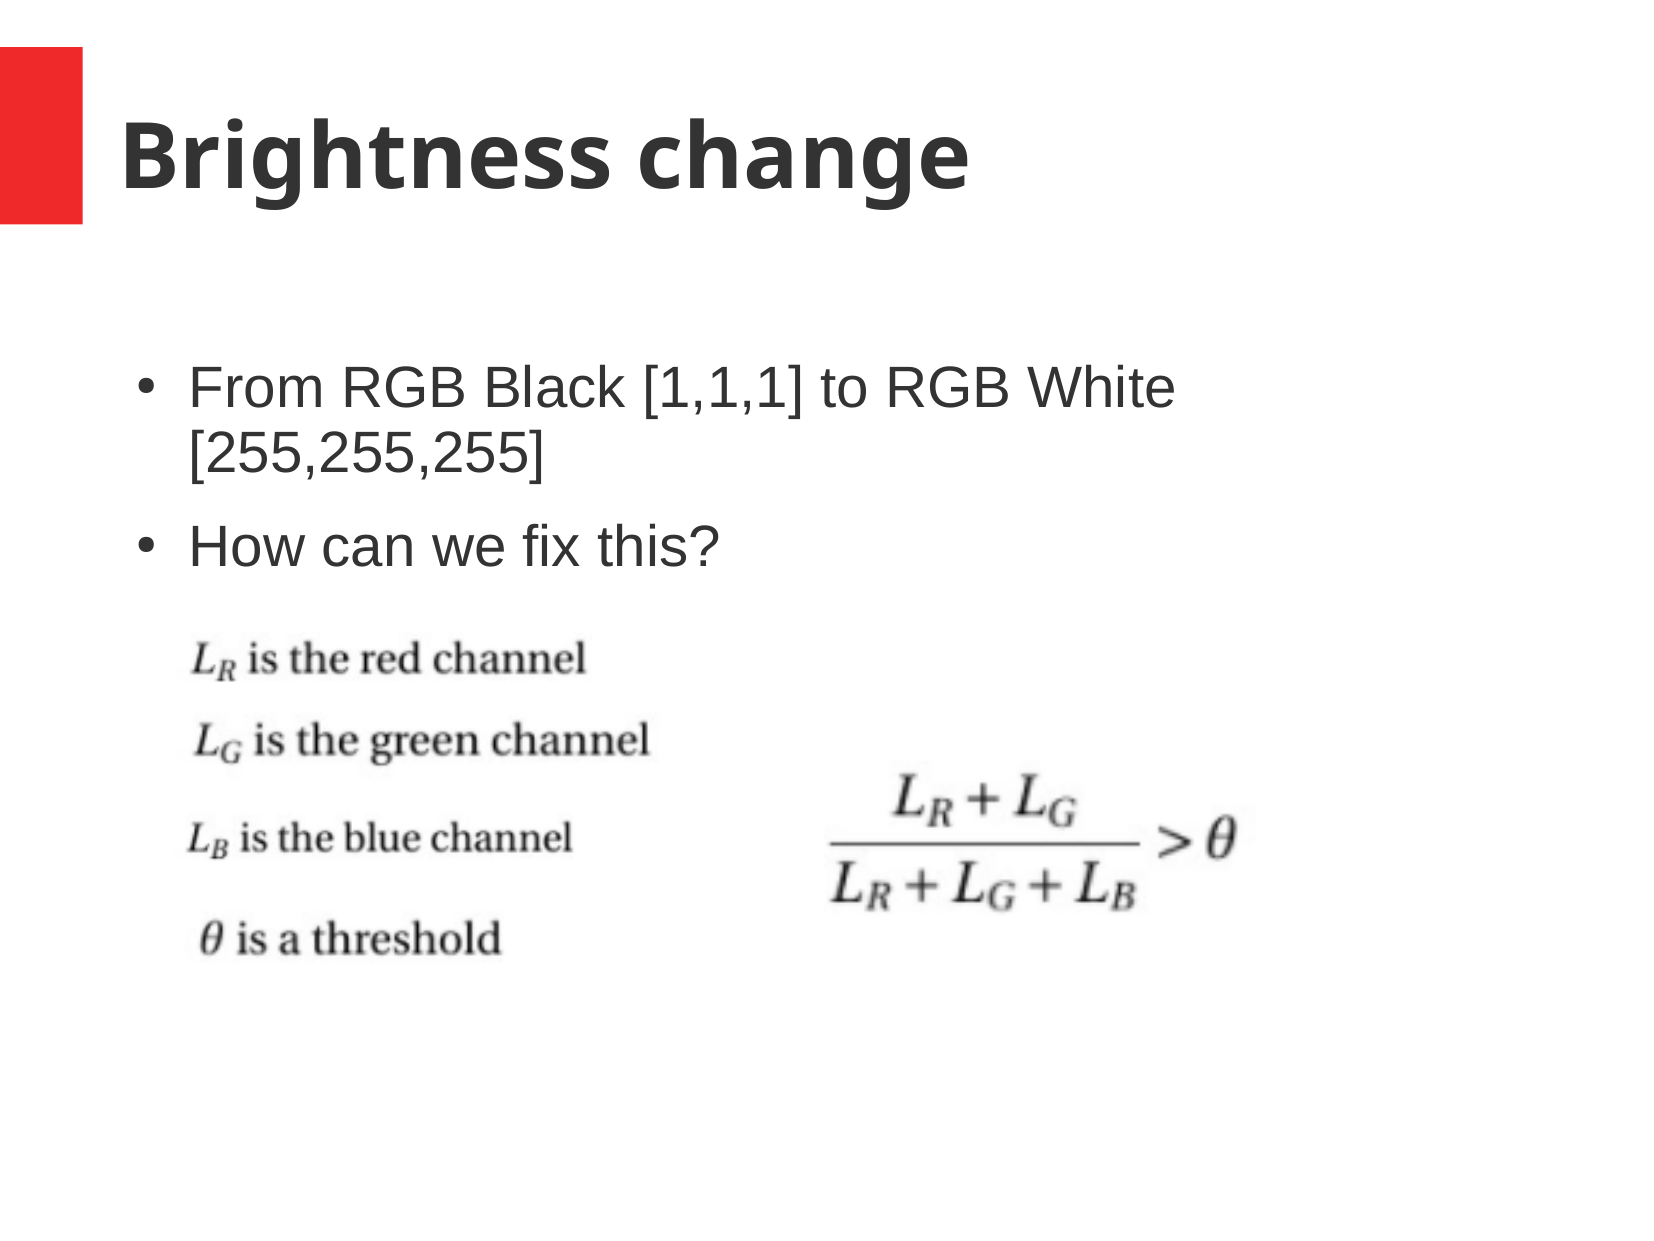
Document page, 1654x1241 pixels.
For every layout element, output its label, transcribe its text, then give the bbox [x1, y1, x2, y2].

picture [165, 897, 531, 991]
title Brightness change [118, 49, 1571, 257]
picture [150, 614, 701, 892]
list From RGB Black [1,1,1] to RGB White [255,255,255] How can we fix this? [118, 354, 1536, 1074]
picture [769, 734, 1291, 954]
